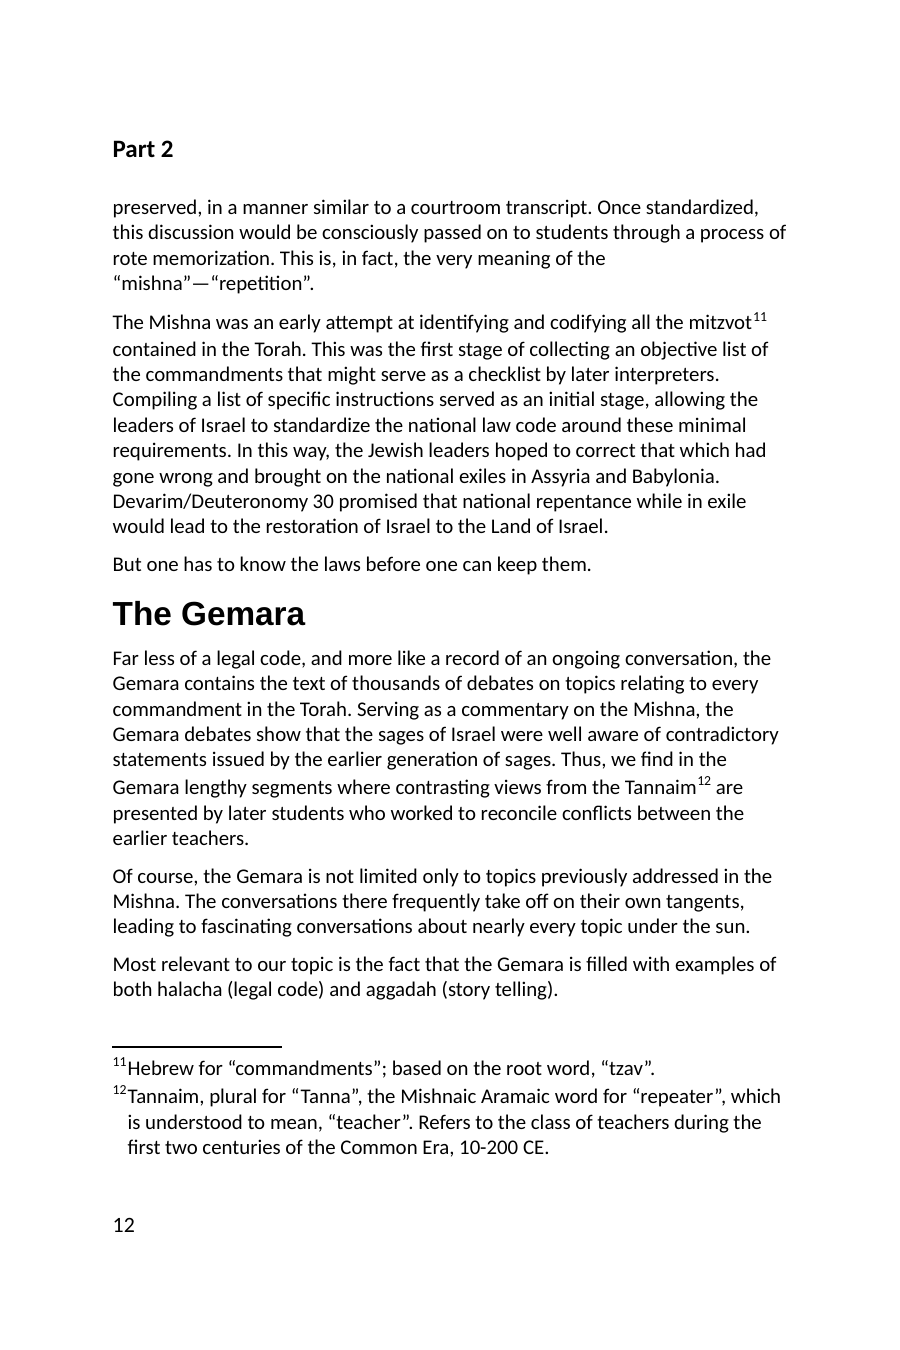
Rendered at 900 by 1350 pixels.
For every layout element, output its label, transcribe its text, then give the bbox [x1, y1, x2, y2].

text Tannaim, plural for “Tanna”, the Mishnaic Aramaic word for “repeater”, which is understood to mean, “teacher”. Refers to the class of teachers during the first two centuries of the Common Era, 10-200 CE. [112, 1081, 787, 1160]
text The Mishna was an early attempt at identifying and codifying all the mitzvot contained in the Torah. This was the first stage of collecting an objective list of the commandments that might serve as a checklist by later interpreters. Compiling a list of specific instructions served as an initial stage, allowing the leaders of Israel to standardize the national law code around these minimal requirements. In this way, the Jewish leaders hoped to correct that which had gone wrong and brought on the national exiles in Assyria and Babylonia. Devarim/Deuteronomy 30 promised that national repentance while in exile would lead to the restoration of Israel to the Land of Israel. [112, 308, 787, 539]
text Most relevant to our topic is the fact that the Gemara is filled with examples of both halacha (legal code) and aggadah (story telling). [112, 951, 787, 1002]
subtitle The Gemara [112, 594, 787, 633]
text preserved, in a manner similar to a courtroom transcript. Once standardized, this discussion would be consciously passed on to students through a process of rote memorization. This is, in fact, the very meaning of the “mishna”—“repetition”. [112, 194, 787, 296]
text But one has to know the laws before one can keep them. [112, 551, 787, 576]
text Hebrew for “commandments”; based on the root word, “tzav”. [112, 1053, 787, 1081]
text Of course, the Gemara is not limited only to topics previously addressed in the Mishna. The conversations there frequently take off on their own tangents, leading to fascinating conversations about nearly every topic under the sun. [112, 863, 787, 939]
text Far less of a legal code, and more like a record of an ongoing conversation, the Gemara contains the text of thousands of debates on topics relating to every commandment in the Torah. Serving as a commentary on the Mishna, the Gemara debates show that the sages of Israel were well aware of contradictory statements issued by the earlier generation of sages. Thus, we find in the Gemara lengthy segments where contrasting views from the Tannaim are presented by later students who worked to reconcile conflicts between the earlier teachers. [112, 645, 787, 851]
